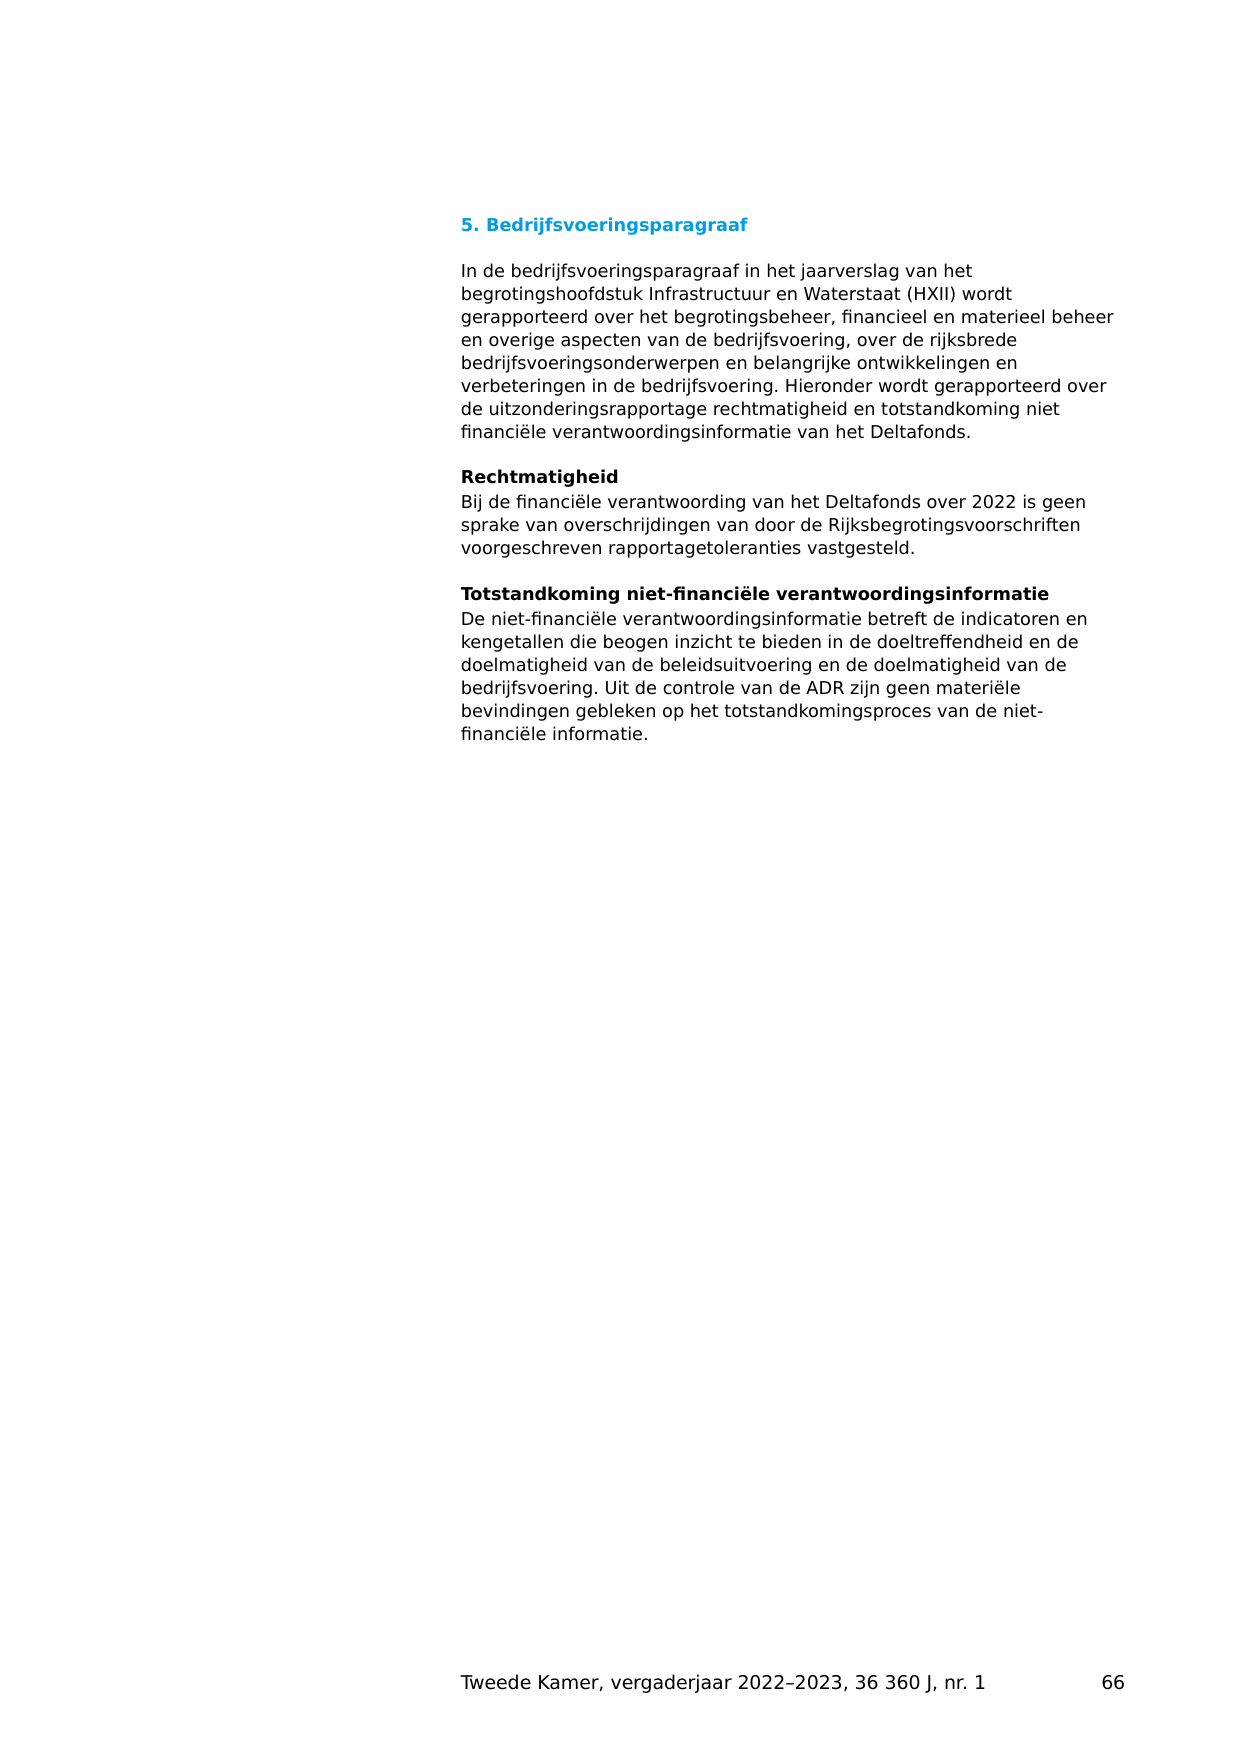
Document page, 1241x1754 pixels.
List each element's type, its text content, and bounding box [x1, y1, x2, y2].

text In de bedrijfsvoeringsparagraaf in het jaarverslag van het begrotingshoofdstuk Infrastructuur en Waterstaat (HXII) wordt gerapporteerd over het begrotingsbeheer, financieel en materieel beheer en overige aspecten van de bedrijfsvoering, over de rijksbrede bedrijfsvoeringsonderwerpen en belangrijke ontwikkelingen en verbeteringen in de bedrijfsvoering. Hieronder wordt gerapporteerd over de uitzonderingsrapportage rechtmatigheid en totstandkoming niet financiële verantwoordingsinformatie van het Deltafonds. [461, 259, 1125, 443]
text Totstandkoming niet-financiële verantwoordingsinformatie [461, 582, 1125, 605]
title 5. Bedrijfsvoeringsparagraaf [461, 213, 1125, 236]
text De niet-financiële verantwoordingsinformatie betreft de indicatoren en kengetallen die beogen inzicht te bieden in de doeltreffendheid en de doelmatigheid van de beleidsuitvoering en de doelmatigheid van de bedrijfsvoering. Uit de controle van de ADR zijn geen materiële bevindingen gebleken op het totstandkomingsproces van de niet-financiële informatie. [461, 607, 1125, 745]
text Rechtmatigheid [461, 466, 1125, 488]
text Bij de financiële verantwoording van het Deltafonds over 2022 is geen sprake van overschrijdingen van door de Rijksbegrotingsvoorschriften voorgeschreven rapportagetoleranties vastgesteld. [461, 491, 1125, 559]
